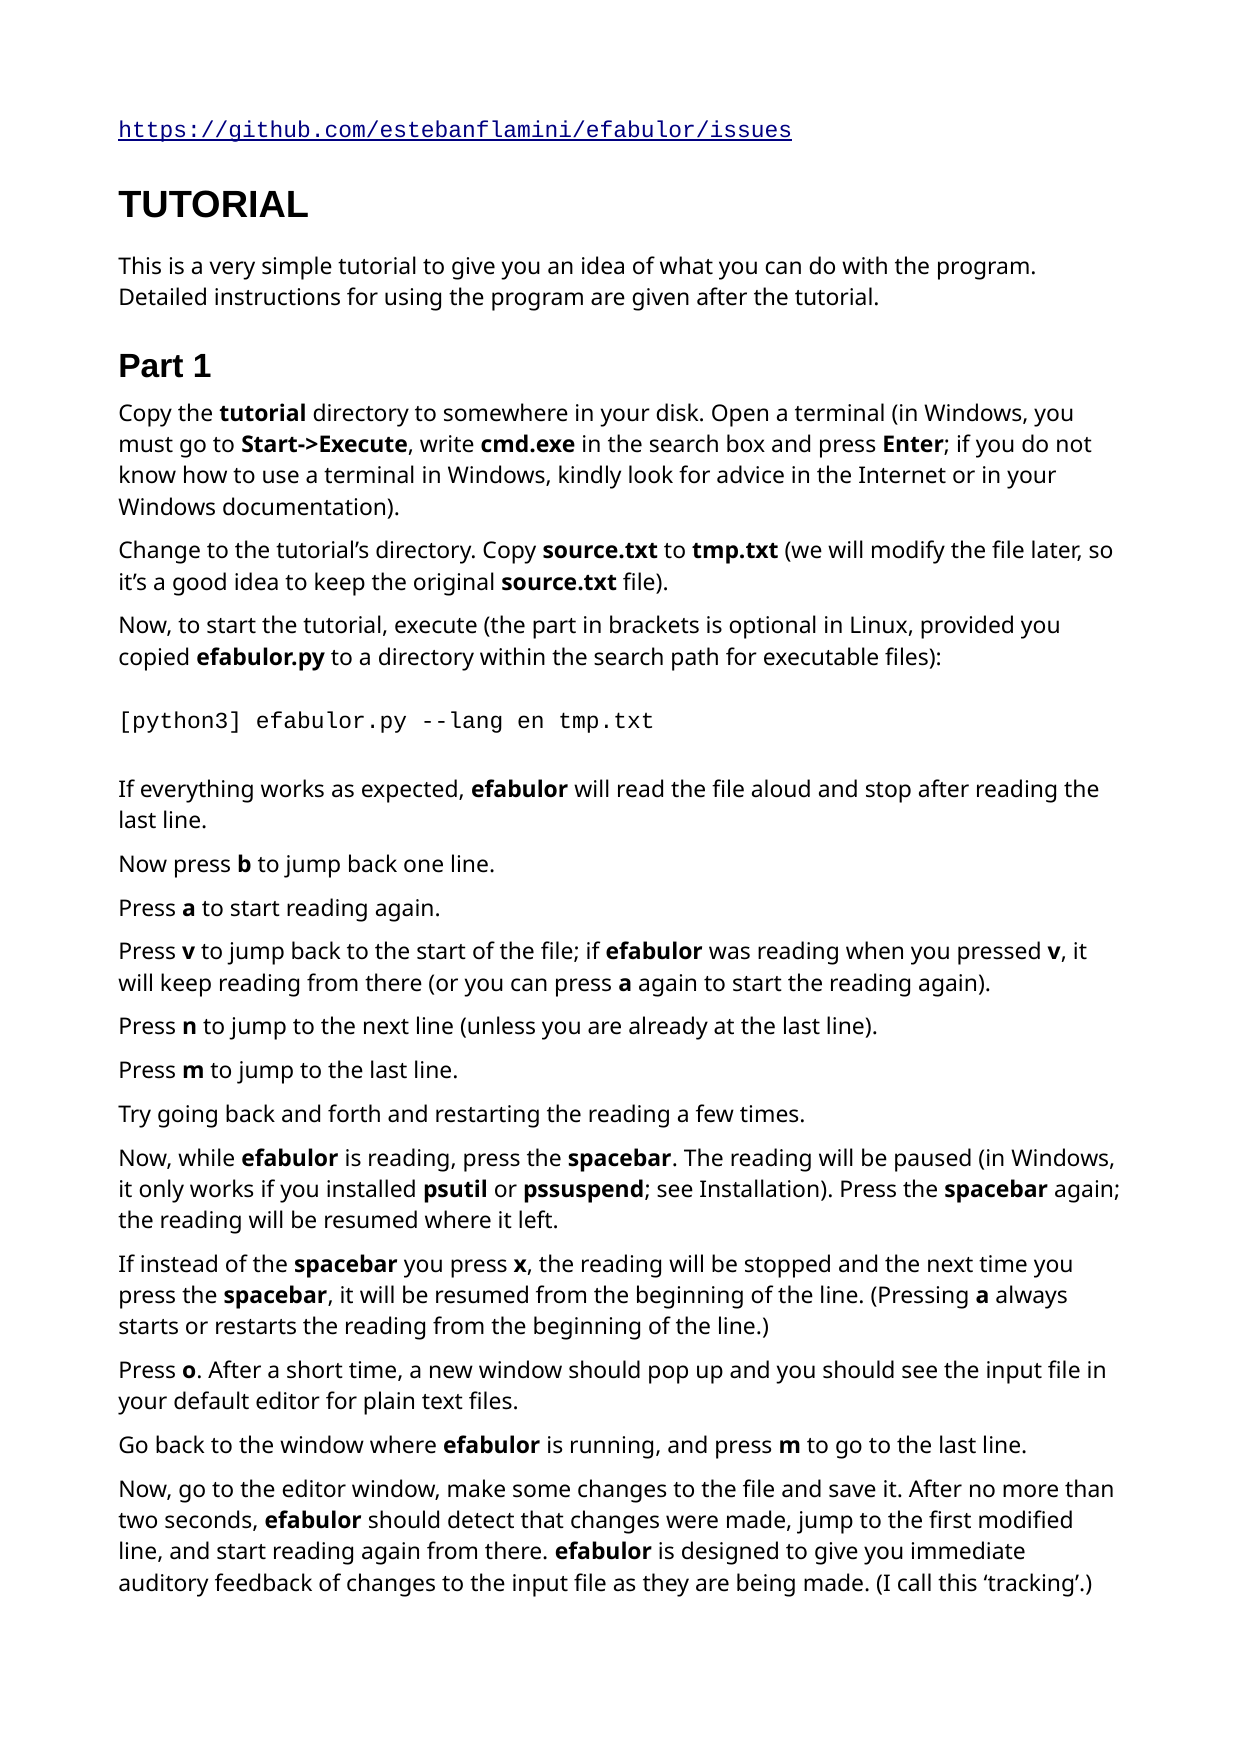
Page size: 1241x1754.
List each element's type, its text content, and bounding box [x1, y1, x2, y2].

text Change to the tutorial’s directory. Copy source.txt to tmp.txt (we will modify the file later, so it’s a good idea to keep the original source.txt file). [118, 534, 1122, 597]
text Press o. After a short time, a new window should pop up and you should see the input file in your default editor for plain text files. [118, 1354, 1122, 1416]
text Try going back and forth and restarting the reading a few times. [118, 1098, 1122, 1129]
list https://github.com/estebanflamini/efabulor/issues [118, 118, 1122, 144]
text This is a very simple tutorial to give you an idea of what you can do with the program. Detailed instructions for using the program are given after the tutorial. [118, 250, 1122, 312]
text Press m to jump to the last line. [118, 1054, 1122, 1085]
text Go back to the window where efabulor is running, and press m to go to the last line. [118, 1429, 1122, 1460]
text Press n to jump to the next line (unless you are already at the last line). [118, 1010, 1122, 1041]
text Press a to start reading again. [118, 891, 1122, 923]
subtitle Tutorial [118, 181, 1122, 225]
text Press v to jump back to the start of the file; if efabulor was reading when you pressed v, it will keep reading from there (or you can press a again to start the reading again). [118, 935, 1122, 998]
text Now press b to jump back one line. [118, 848, 1122, 879]
subtitle Part 1 [118, 346, 1122, 384]
text If everything works as expected, efabulor will read the file aloud and stop after reading the last line. [118, 773, 1122, 835]
text Copy the tutorial directory to somewhere in your disk. Open a terminal (in Windows, you must go to Start‑>Execute, write cmd.exe in the search box and press Enter; if you do not know how to use a terminal in Windows, kindly look for advice in the Internet or in your Windows documentation). [118, 397, 1122, 522]
text Now, to start the tutorial, execute (the part in brackets is optional in Linux, provided you copied efabulor.py to a directory within the search path for executable files): [118, 609, 1122, 672]
text Now, go to the editor window, make some changes to the file and save it. After no more than two seconds, efabulor should detect that changes were made, jump to the first modified line, and start reading again from there. efabulor is designed to give you immediate auditory feedback of changes to the input file as they are being made. (I call this ‘tracking’.) [118, 1473, 1122, 1598]
text Now, while efabulor is reading, press the spacebar. The reading will be paused (in Windows, it only works if you installed psutil or pssuspend; see Installation). Press the spacebar again; the reading will be resumed where it left. [118, 1141, 1122, 1235]
text [python3] efabulor.py ‑‑lang en tmp.txt [118, 709, 1122, 735]
text If instead of the spacebar you press x, the reading will be stopped and the next time you press the spacebar, it will be resumed from the beginning of the line. (Pressing a always starts or restarts the reading from the beginning of the line.) [118, 1248, 1122, 1341]
